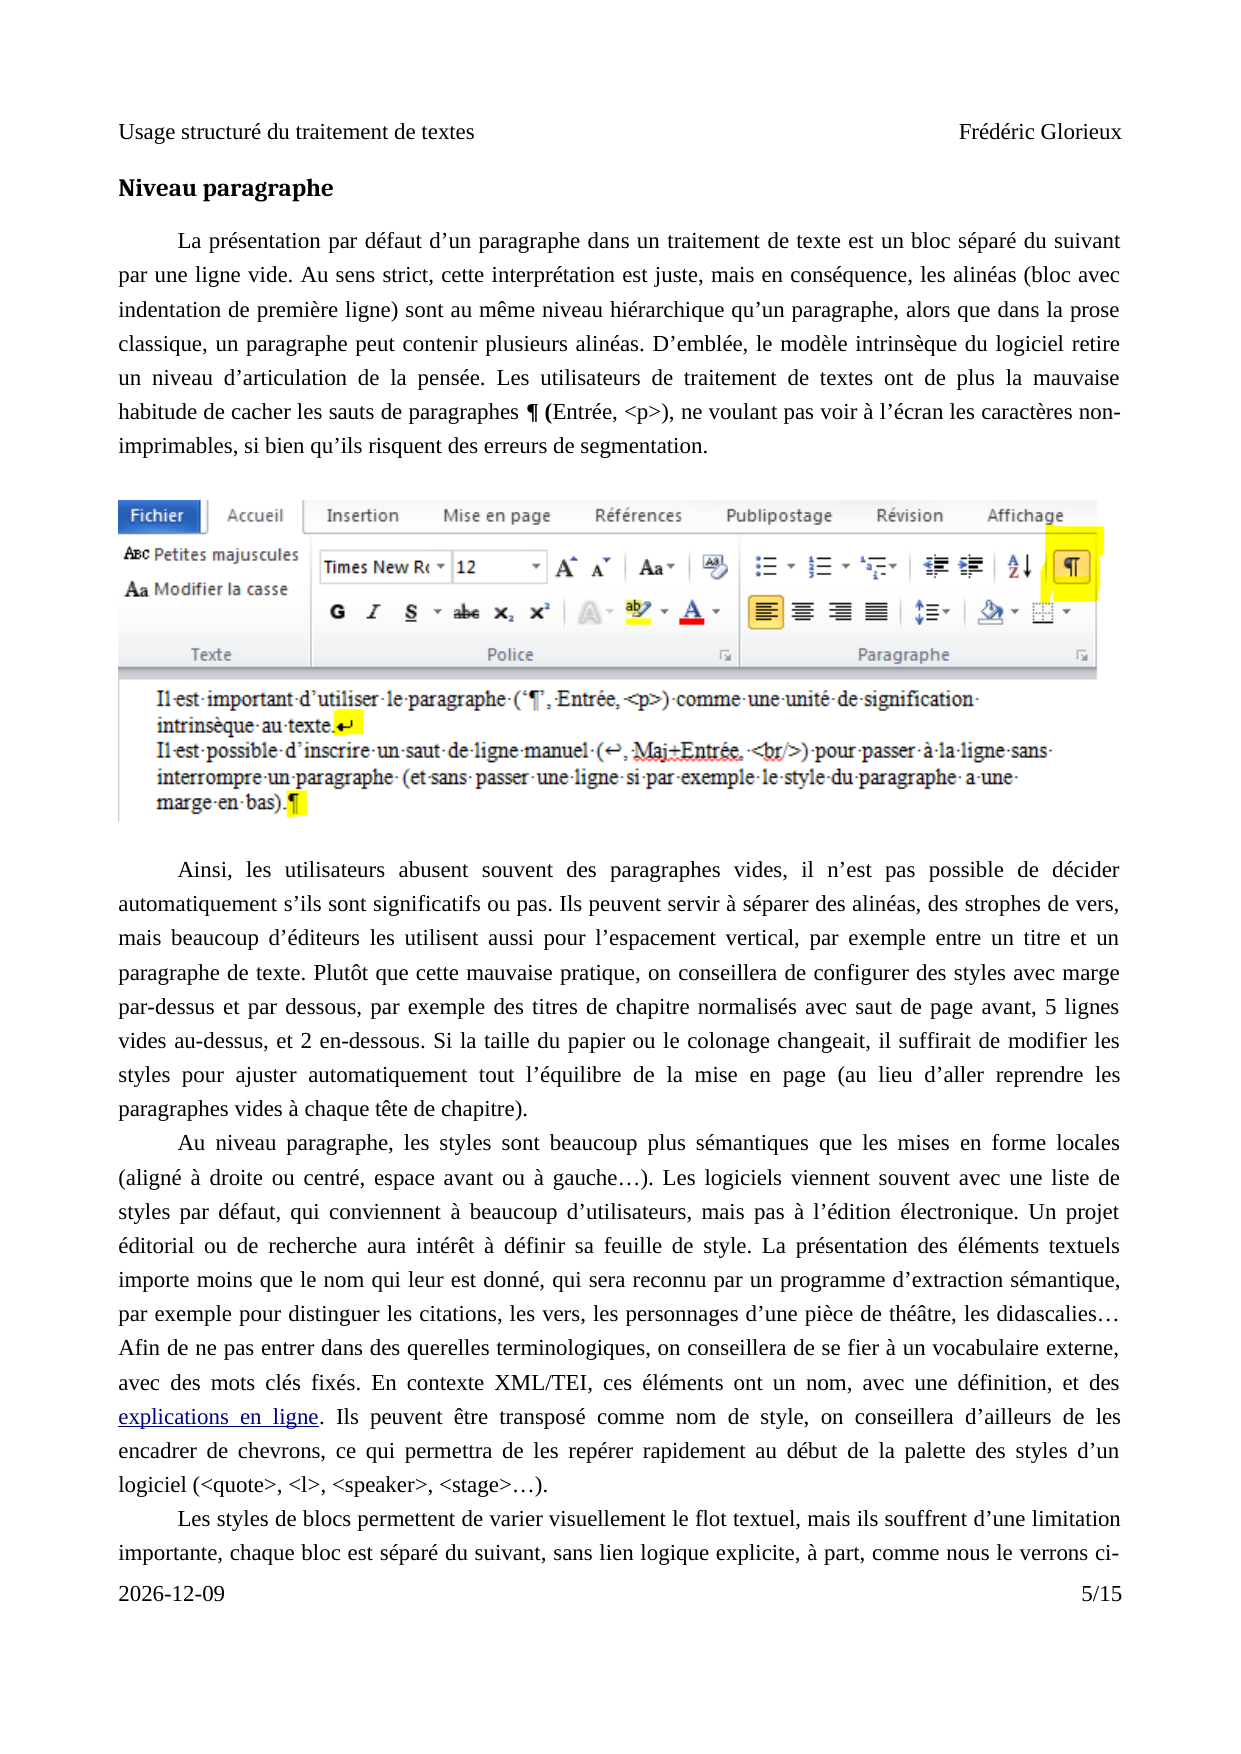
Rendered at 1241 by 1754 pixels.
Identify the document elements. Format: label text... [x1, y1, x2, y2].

text Ainsi, les utilisateurs abusent souvent des paragraphes vides, il n’est pas possible de décider automatiquement s’ils sont significatifs ou pas. Ils peuvent servir à séparer des alinéas, des strophes de vers, mais beaucoup d’éditeurs les utilisent aussi pour l’espacement vertical, par exemple entre un titre et un paragraphe de texte. Plutôt que cette mauvaise pratique, on conseillera de configurer des styles avec marge par-dessus et par dessous, par exemple des titres de chapitre normalisés avec saut de page avant, 5 lignes vides au-dessus, et 2 en-dessous. Si la taille du papier ou le colonage changeait, il suffirait de modifier les styles pour ajuster automatiquement tout l’équilibre de la mise en page (au lieu d’aller reprendre les paragraphes vides à chaque tête de chapitre). [118, 856, 1122, 1122]
text La présentation par défaut d’un paragraphe dans un traitement de texte est un bloc séparé du suivant par une ligne vide. Au sens strict, cette interprétation est juste, mais en conséquence, les alinéas (bloc avec indentation de première ligne) sont au même niveau hiérarchique qu’un paragraphe, alors que dans la prose classique, un paragraphe peut contenir plusieurs alinéas. D’emblée, le modèle intrinsèque du logiciel retire un niveau d’articulation de la pensée. Les utilisateurs de traitement de textes ont de plus la mauvaise habitude de cacher les sauts de paragraphes ¶ (Entrée, <p>), ne voulant pas voir à l’écran les caractères non-imprimables, si bien qu’ils risquent des erreurs de segmentation. [118, 227, 1122, 459]
text Les styles de blocs permettent de varier visuellement le flot textuel, mais ils souffrent d’une limitation importante, chaque bloc est séparé du suivant, sans lien logique explicite, à part, comme nous le verrons ci- [118, 1505, 1122, 1566]
text Au niveau paragraphe, les styles sont beaucoup plus sémantiques que les mises en forme locales (aligné à droite ou centré, espace avant ou à gauche…). Les logiciels viennent souvent avec une liste de styles par défaut, qui conviennent à beaucoup d’utilisateurs, mais pas à l’édition électronique. Un projet éditorial ou de recherche aura intérêt à définir sa feuille de style. La présentation des éléments textuels importe moins que le nom qui leur est donné, qui sera reconnu par un programme d’extraction sémantique, par exemple pour distinguer les citations, les vers, les personnages d’une pièce de théâtre, les didascalies… Afin de ne pas entrer dans des querelles terminologiques, on conseillera de se fier à un vocabulaire externe, avec des mots clés fixés. En contexte XML/TEI, ces éléments ont un nom, avec une définition, et des explications en ligne. Ils peuvent être transposé comme nom de style, on conseillera d’ailleurs de les encadrer de chevrons, ce qui permettra de les repérer rapidement au début de la palette des styles d’un logiciel (<quote>, <l>, <speaker>, <stage>…). [118, 1129, 1122, 1497]
subtitle Niveau paragraphe [118, 173, 1122, 202]
